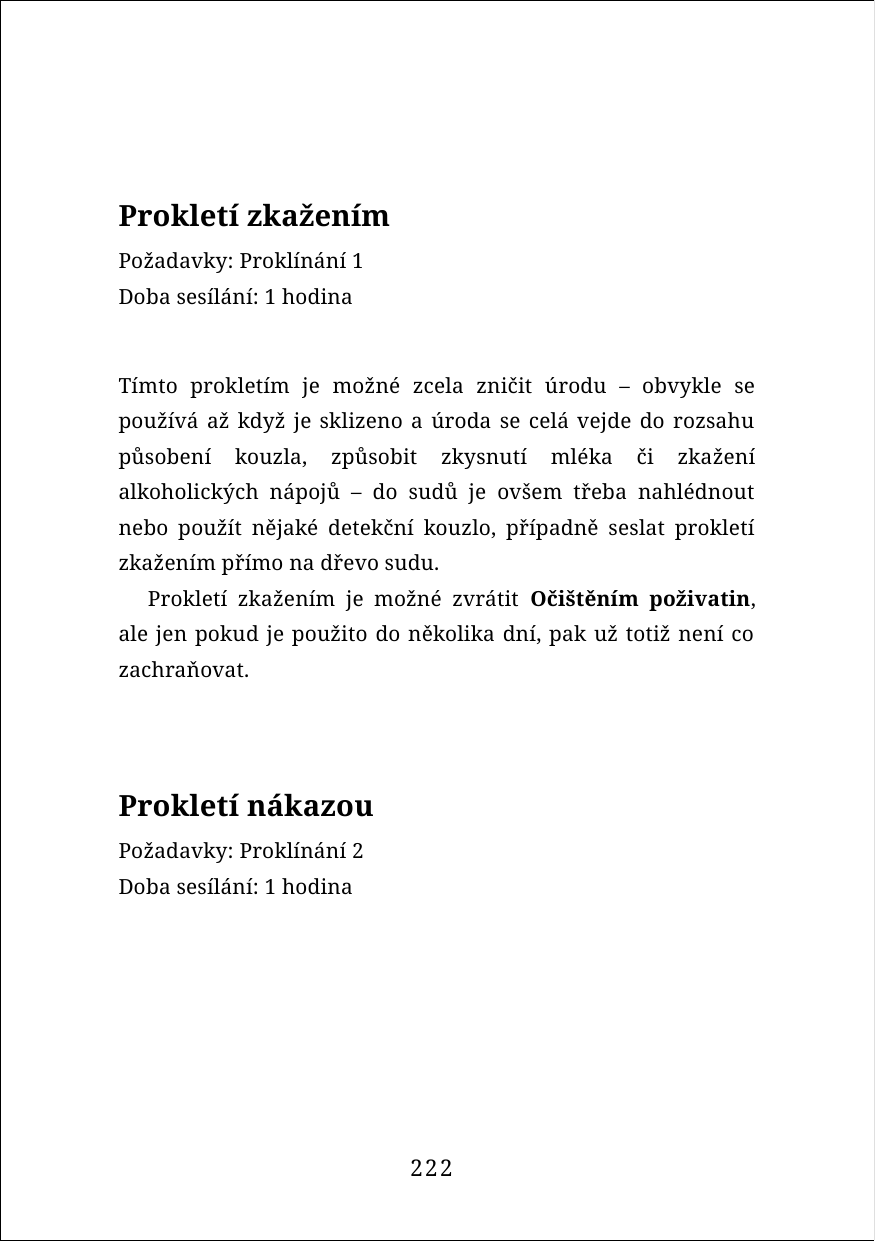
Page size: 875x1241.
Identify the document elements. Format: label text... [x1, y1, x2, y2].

text Požadavky: Proklínání 2 Doba sesílání: 1 hodina [118, 837, 756, 936]
subtitle Prokletí nákazou [118, 785, 756, 825]
text Požadavky: Proklínání 1 Doba sesílání: 1 hodina [118, 247, 756, 346]
text Tímto prokletím je možné zcela zničit úrodu – obvykle se používá až když je sklizeno a úroda se celá vejde do rozsahu působení kouzla, způsobit zkysnutí mléka či zkažení alkoholických nápojů – do sudů je ovšem třeba nahlédnout nebo použít nějaké detekční kouzlo, případně seslat prokletí zkažením přímo na dřevo sudu. Prokletí zkažením je možné zvrátit Očištěním poživatin, ale jen pokud je použito do několika dní, pak už totiž není co zachraňovat. [118, 371, 756, 683]
subtitle Prokletí zkažením [118, 195, 756, 235]
